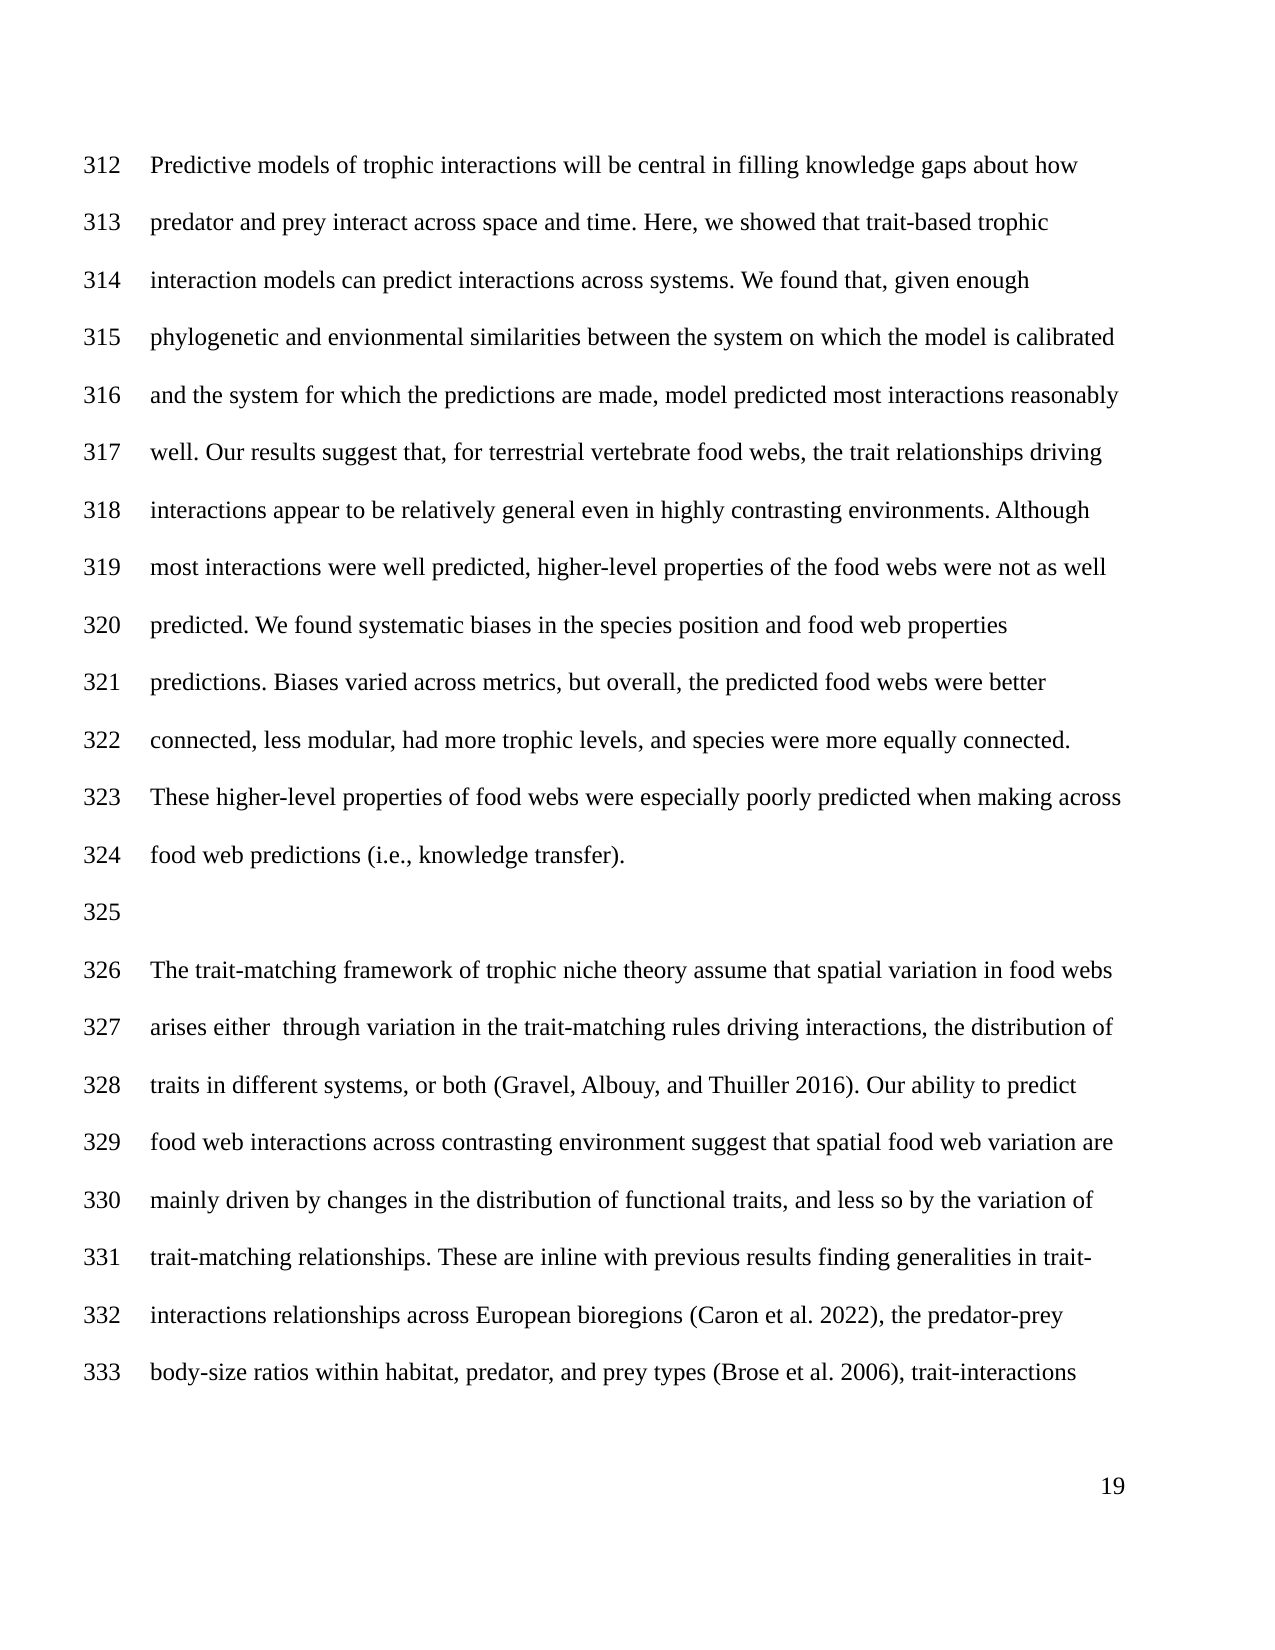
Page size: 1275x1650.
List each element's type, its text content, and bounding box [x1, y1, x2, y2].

text The trait-matching framework of trophic niche theory assume that spatial variation in food webs arises either through variation in the trait-matching rules driving interactions, the distribution of traits in different systems, or both (Gravel, Albouy, and Thuiller 2016). Our ability to predict food web interactions across contrasting environment suggest that spatial food web variation are mainly driven by changes in the distribution of functional traits, and less so by the variation of trait-matching relationships. These are inline with previous results finding generalities in trait-interactions relationships across European bioregions (Caron et al. 2022), the predator-prey body-size ratios within habitat, predator, and prey types (Brose et al. 2006), trait-interactions [150, 955, 1125, 1386]
text Predictive models of trophic interactions will be central in filling knowledge gaps about how predator and prey interact across space and time. Here, we showed that trait-based trophic interaction models can predict interactions across systems. We found that, given enough phylogenetic and envionmental similarities between the system on which the model is calibrated and the system for which the predictions are made, model predicted most interactions reasonably well. Our results suggest that, for terrestrial vertebrate food webs, the trait relationships driving interactions appear to be relatively general even in highly contrasting environments. Although most interactions were well predicted, higher-level properties of the food webs were not as well predicted. We found systematic biases in the species position and food web properties predictions. Biases varied across metrics, but overall, the predicted food webs were better connected, less modular, had more trophic levels, and species were more equally connected. These higher-level properties of food webs were especially poorly predicted when making across food web predictions (i.e., knowledge transfer). [150, 150, 1125, 869]
